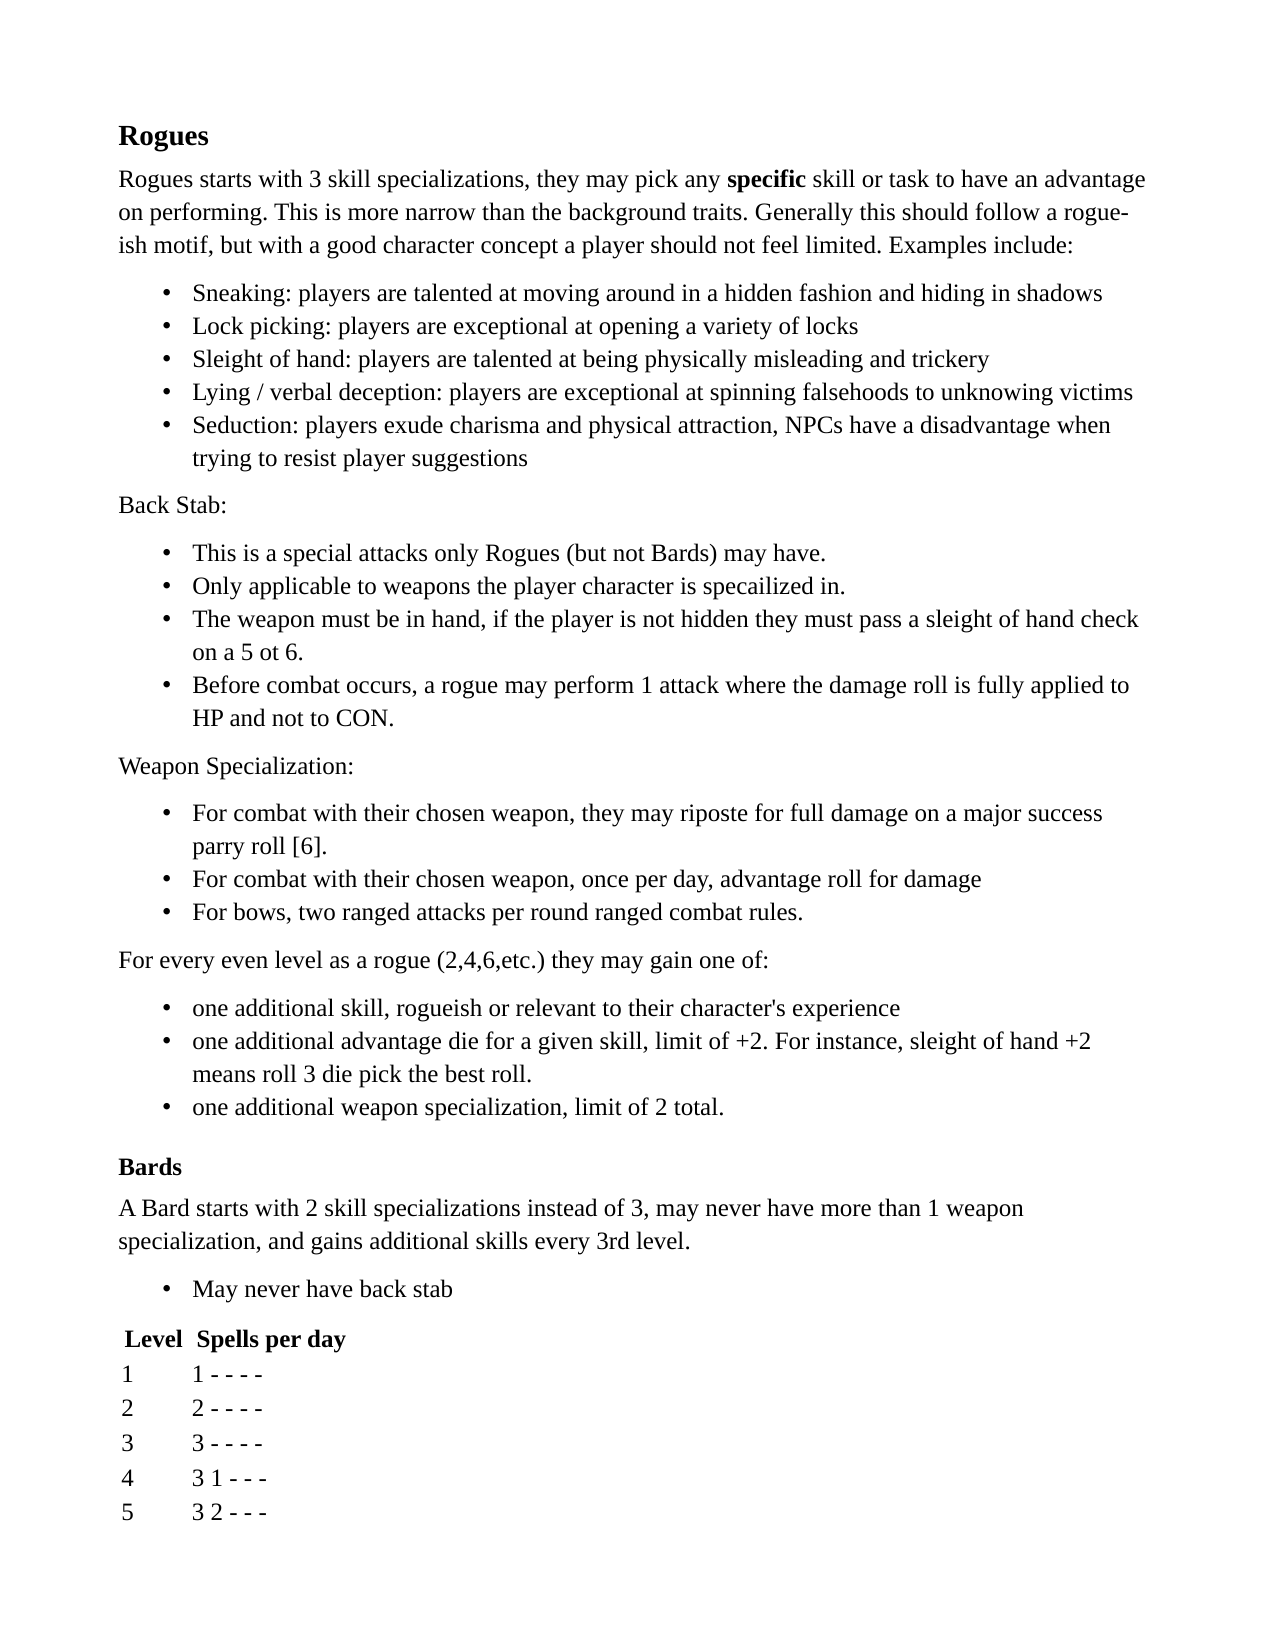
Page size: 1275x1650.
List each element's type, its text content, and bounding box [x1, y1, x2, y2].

list Before combat occurs, a rogue may perform 1 attack where the damage roll is fully applied to HP and not to CON. [162, 670, 1157, 732]
list Sleight of hand: players are talented at being physically misleading and trickery [162, 344, 1157, 373]
subtitle Bards [118, 1152, 1157, 1181]
table_cell 1 [118, 1356, 189, 1391]
table_cell 4 [118, 1460, 189, 1494]
table_cell 3 2 - - - [189, 1494, 354, 1529]
table_header Spells per day [189, 1321, 354, 1356]
list Lock picking: players are exceptional at opening a variety of locks [162, 311, 1157, 339]
table_cell 2 [118, 1391, 189, 1425]
text Rogues starts with 3 skill specializations, they may pick any specific skill or task to have an advantage on performing. This is more narrow than the background traits. Generally this should follow a rogue-ish motif, but with a good character concept a player should not feel limited. Examples include: [118, 164, 1157, 259]
list Seduction: players exude charisma and physical attraction, NPCs have a disadvantage when trying to resist player suggestions [162, 410, 1157, 472]
text For every even level as a rogue (2,4,6,etc.) they may gain one of: [118, 945, 1157, 974]
table_cell 5 [118, 1494, 189, 1529]
list one additional weapon specialization, limit of 2 total. [162, 1092, 1157, 1121]
list This is a special attacks only Rogues (but not Bards) may have. [162, 538, 1157, 567]
text A Bard starts with 2 skill specializations instead of 3, may never have more than 1 weapon specialization, and gains additional skills every 3rd level. [118, 1193, 1157, 1255]
list Only applicable to weapons the player character is specailized in. [162, 571, 1157, 600]
subtitle Rogues [118, 118, 1157, 152]
table_cell 3 - - - - [189, 1425, 354, 1460]
table_cell 2 - - - - [189, 1391, 354, 1425]
text Back Stab: [118, 491, 1157, 519]
list For combat with their chosen weapon, once per day, advantage roll for damage [162, 864, 1157, 893]
list Sneaking: players are talented at moving around in a hidden fashion and hiding in shadows [162, 278, 1157, 307]
list The weapon must be in hand, if the player is not hidden they must pass a sleight of hand check on a 5 ot 6. [162, 604, 1157, 666]
list For bows, two ranged attacks per round ranged combat rules. [162, 897, 1157, 926]
list one additional advantage die for a given skill, limit of +2. For instance, sleight of hand +2 means roll 3 die pick the best roll. [162, 1026, 1157, 1087]
table_cell 3 [118, 1425, 189, 1460]
list Lying / verbal deception: players are exceptional at spinning falsehoods to unknowing victims [162, 377, 1157, 406]
list For combat with their chosen weapon, they may riposte for full damage on a major success parry roll [6]. [162, 798, 1157, 860]
text Weapon Specialization: [118, 751, 1157, 779]
table_cell 1 - - - - [189, 1356, 354, 1391]
list one additional skill, rogueish or relevant to their character's experience [162, 993, 1157, 1021]
table_cell 3 1 - - - [189, 1460, 354, 1494]
table_header Level [118, 1321, 189, 1356]
list May never have back stab [162, 1274, 1157, 1302]
